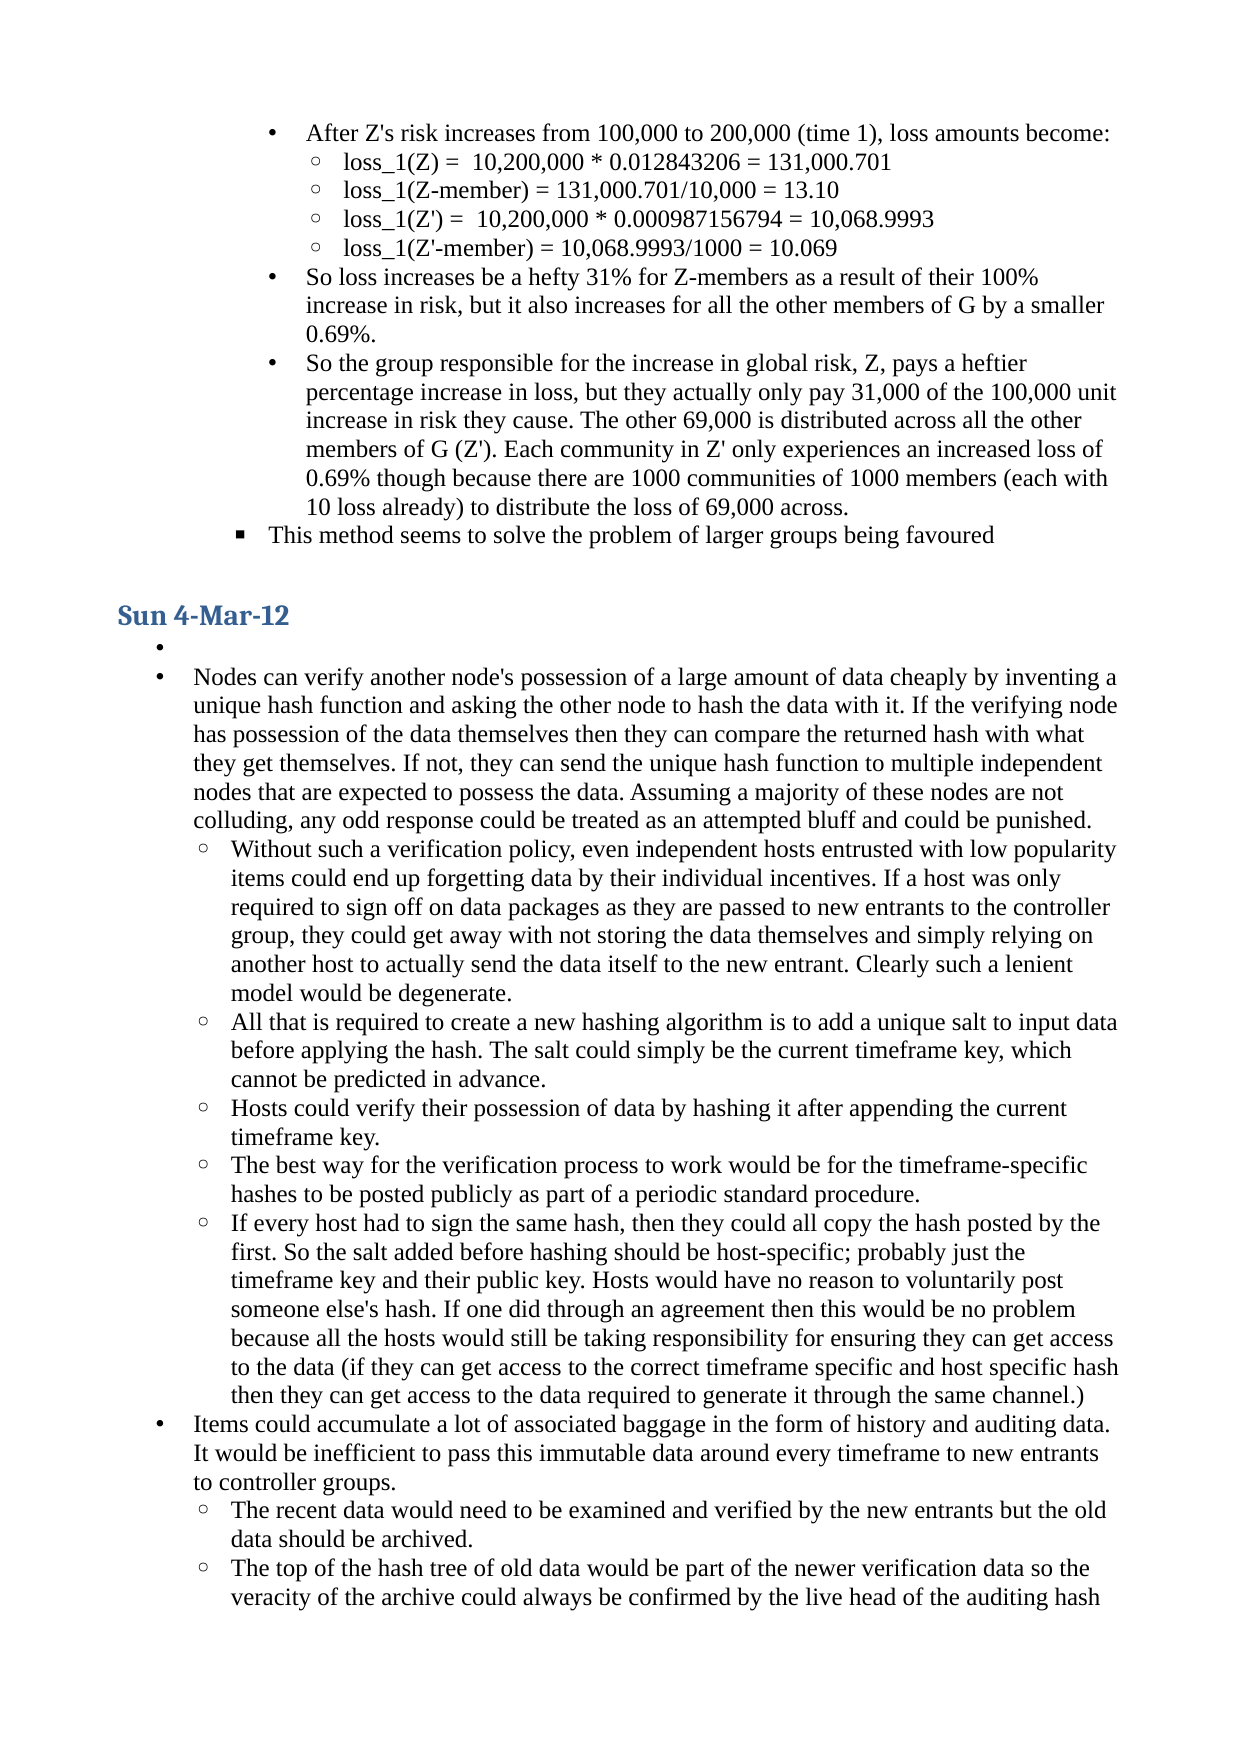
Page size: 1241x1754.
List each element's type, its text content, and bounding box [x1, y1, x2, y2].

list If every host had to sign the same hash, then they could all copy the hash posted by the first. So the salt added before hashing should be host-specific; probably just the timeframe key and their public key. Hosts would have no reason to voluntarily post someone else's hash. If one did through an agreement then this would be no problem because all the hosts would still be taking responsibility for ensuring they can get access to the data (if they can get access to the correct timeframe specific and host specific hash then they can get access to the data required to generate it through the same channel.) [193, 1208, 1122, 1409]
list loss_1(Z-member) = 131,000.701/10,000 = 13.10 [306, 176, 1122, 204]
list The top of the hash tree of old data would be part of the newer verification data so the veracity of the archive could always be confirmed by the live head of the auditing hash [193, 1553, 1122, 1610]
list Hosts could verify their possession of data by hashing it after appending the current timeframe key. [193, 1093, 1122, 1150]
list The recent data would need to be examined and verified by the new entrants but the old data should be archived. [193, 1495, 1122, 1553]
list This method seems to solve the problem of larger groups being favoured [231, 521, 1122, 549]
list Without such a verification policy, even independent hosts entrusted with low popularity items could end up forgetting data by their individual incentives. If a host was only required to sign off on data packages as they are passed to new entrants to the controller group, they could get away with not storing the data themselves and simply relying on another host to actually send the data itself to the new entrant. Clearly such a lenient model would be degenerate. [193, 834, 1122, 1007]
list After Z's risk increases from 100,000 to 200,000 (time 1), loss amounts become: [268, 118, 1122, 147]
list All that is required to create a new hashing algorithm is to add a unique salt to input data before applying the hash. The salt could simply be the current timeframe key, which cannot be predicted in advance. [193, 1007, 1122, 1093]
list loss_1(Z') = 10,200,000 * 0.000987156794 = 10,068.9993 [306, 204, 1122, 233]
list loss_1(Z) = 10,200,000 * 0.012843206 = 131,000.701 [306, 147, 1122, 176]
list The best way for the verification process to work would be for the timeframe-specific hashes to be posted publicly as part of a periodic standard procedure. [193, 1150, 1122, 1208]
list Items could accumulate a lot of associated baggage in the form of history and auditing data. It would be inefficient to pass this immutable data around every timeframe to new entrants to controller groups. [156, 1409, 1122, 1495]
list loss_1(Z'-member) = 10,068.9993/1000 = 10.069 [306, 233, 1122, 262]
list So loss increases be a hefty 31% for Z-members as a result of their 100% increase in risk, but it also increases for all the other members of G by a smaller 0.69%. [268, 262, 1122, 348]
list Nodes can verify another node's possession of a large amount of data cheaply by inventing a unique hash function and asking the other node to hash the data with it. If the verifying node has possession of the data themselves then they can compare the returned hash with what they get themselves. If not, they can send the unique hash function to multiple independent nodes that are expected to possess the data. Assuming a majority of these nodes are not colluding, any odd response could be treated as an attempted bluff and could be punished. [156, 662, 1122, 834]
subtitle Sun 4-Mar-12 [118, 599, 1122, 633]
list So the group responsible for the increase in global risk, Z, pays a heftier percentage increase in loss, but they actually only pay 31,000 of the 100,000 unit increase in risk they cause. The other 69,000 is distributed across all the other members of G (Z'). Each community in Z' only experiences an increased loss of 0.69% though because there are 1000 communities of 1000 members (each with 10 loss already) to distribute the loss of 69,000 across. [268, 348, 1122, 521]
